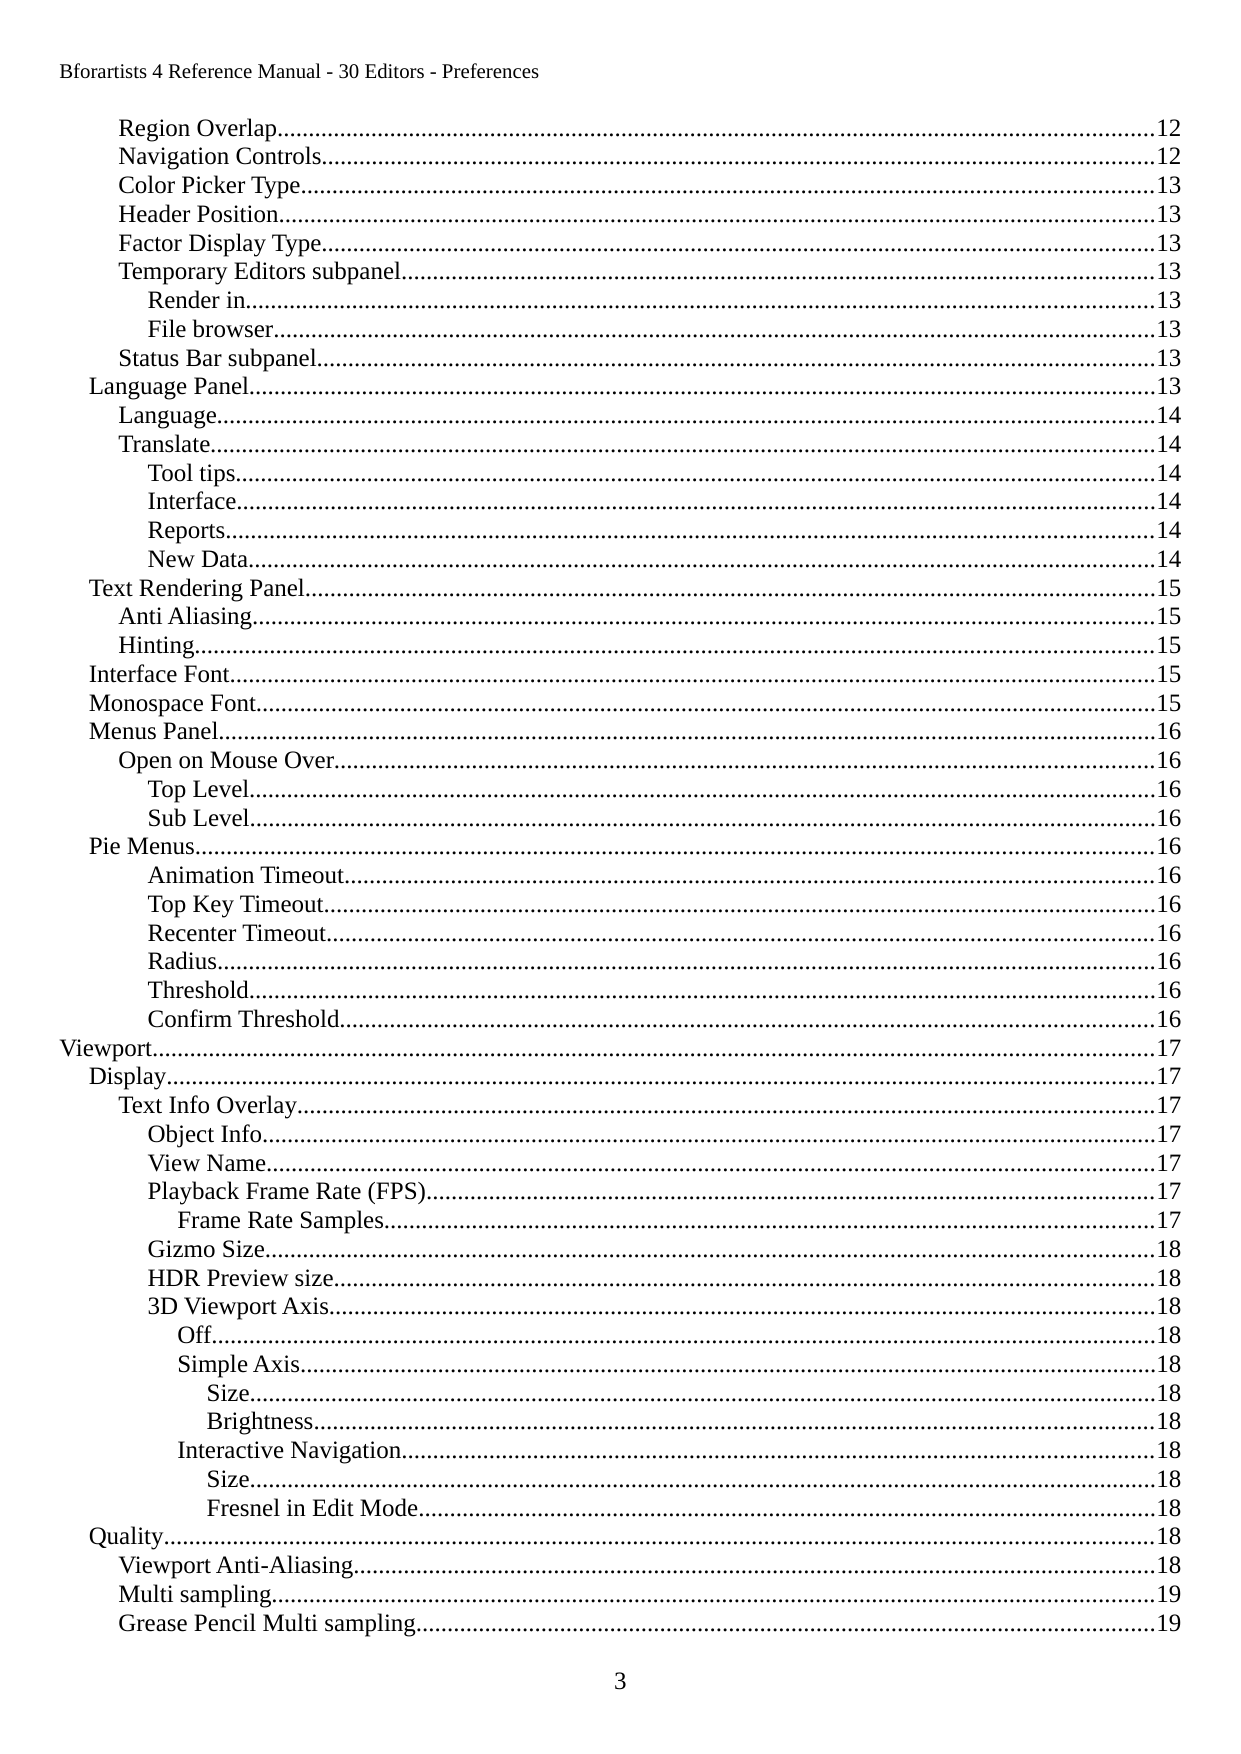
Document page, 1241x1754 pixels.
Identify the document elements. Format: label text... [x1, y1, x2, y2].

text HDR Preview size 18 [147, 1263, 1181, 1291]
text Language Panel 13 [88, 371, 1181, 400]
text Animation Timeout 16 [147, 860, 1181, 889]
text Text Rendering Panel 15 [88, 573, 1181, 601]
text Pie Menus 16 [88, 831, 1181, 860]
text Viewport 17 [59, 1033, 1181, 1061]
text New Data 14 [147, 544, 1181, 573]
text Open on Mouse Over 16 [118, 745, 1181, 774]
text 3D Viewport Axis 18 [147, 1291, 1181, 1320]
text Render in 13 [147, 285, 1181, 314]
text Confirm Threshold 16 [147, 1004, 1181, 1033]
text Multi sampling 19 [118, 1579, 1181, 1608]
text Fresnel in Edit Mode 18 [206, 1493, 1181, 1521]
text Temporary Editors subpanel 13 [118, 256, 1181, 285]
text Size 18 [206, 1378, 1181, 1406]
text Header Position 13 [118, 199, 1181, 228]
text Playback Frame Rate (FPS) 17 [147, 1176, 1181, 1205]
text Brightness 18 [206, 1406, 1181, 1435]
text Language 14 [118, 400, 1181, 429]
text Off 18 [177, 1320, 1181, 1349]
text Top Level 16 [147, 774, 1181, 803]
text File browser 13 [147, 314, 1181, 343]
text Interactive Navigation 18 [177, 1435, 1181, 1464]
text Quality 18 [88, 1521, 1181, 1550]
text Viewport Anti-Aliasing 18 [118, 1550, 1181, 1579]
text Grease Pencil Multi sampling 19 [118, 1608, 1181, 1636]
text Monospace Font 15 [88, 688, 1181, 716]
text Top Key Timeout 16 [147, 889, 1181, 918]
text Sub Level 16 [147, 803, 1181, 831]
text Factor Display Type 13 [118, 228, 1181, 256]
text Simple Axis 18 [177, 1349, 1181, 1378]
text Recenter Timeout 16 [147, 918, 1181, 946]
text Reports 14 [147, 515, 1181, 544]
text Navigation Controls 12 [118, 141, 1181, 170]
text View Name 17 [147, 1148, 1181, 1176]
text Radius 16 [147, 946, 1181, 975]
text Menus Panel 16 [88, 716, 1181, 745]
text Interface 14 [147, 486, 1181, 515]
text Size 18 [206, 1464, 1181, 1493]
text Object Info 17 [147, 1119, 1181, 1148]
text Frame Rate Samples 17 [177, 1205, 1181, 1234]
text Text Info Overlay 17 [118, 1090, 1181, 1119]
text Region Overlap 12 [118, 113, 1181, 141]
text Tool tips 14 [147, 458, 1181, 486]
text Interface Font 15 [88, 659, 1181, 688]
text Hinting 15 [118, 630, 1181, 659]
text Anti Aliasing 15 [118, 601, 1181, 630]
text Color Picker Type 13 [118, 170, 1181, 199]
text Display 17 [88, 1061, 1181, 1090]
text Status Bar subpanel 13 [118, 343, 1181, 371]
text Translate 14 [118, 429, 1181, 458]
text Gizmo Size 18 [147, 1234, 1181, 1263]
text Threshold 16 [147, 975, 1181, 1004]
